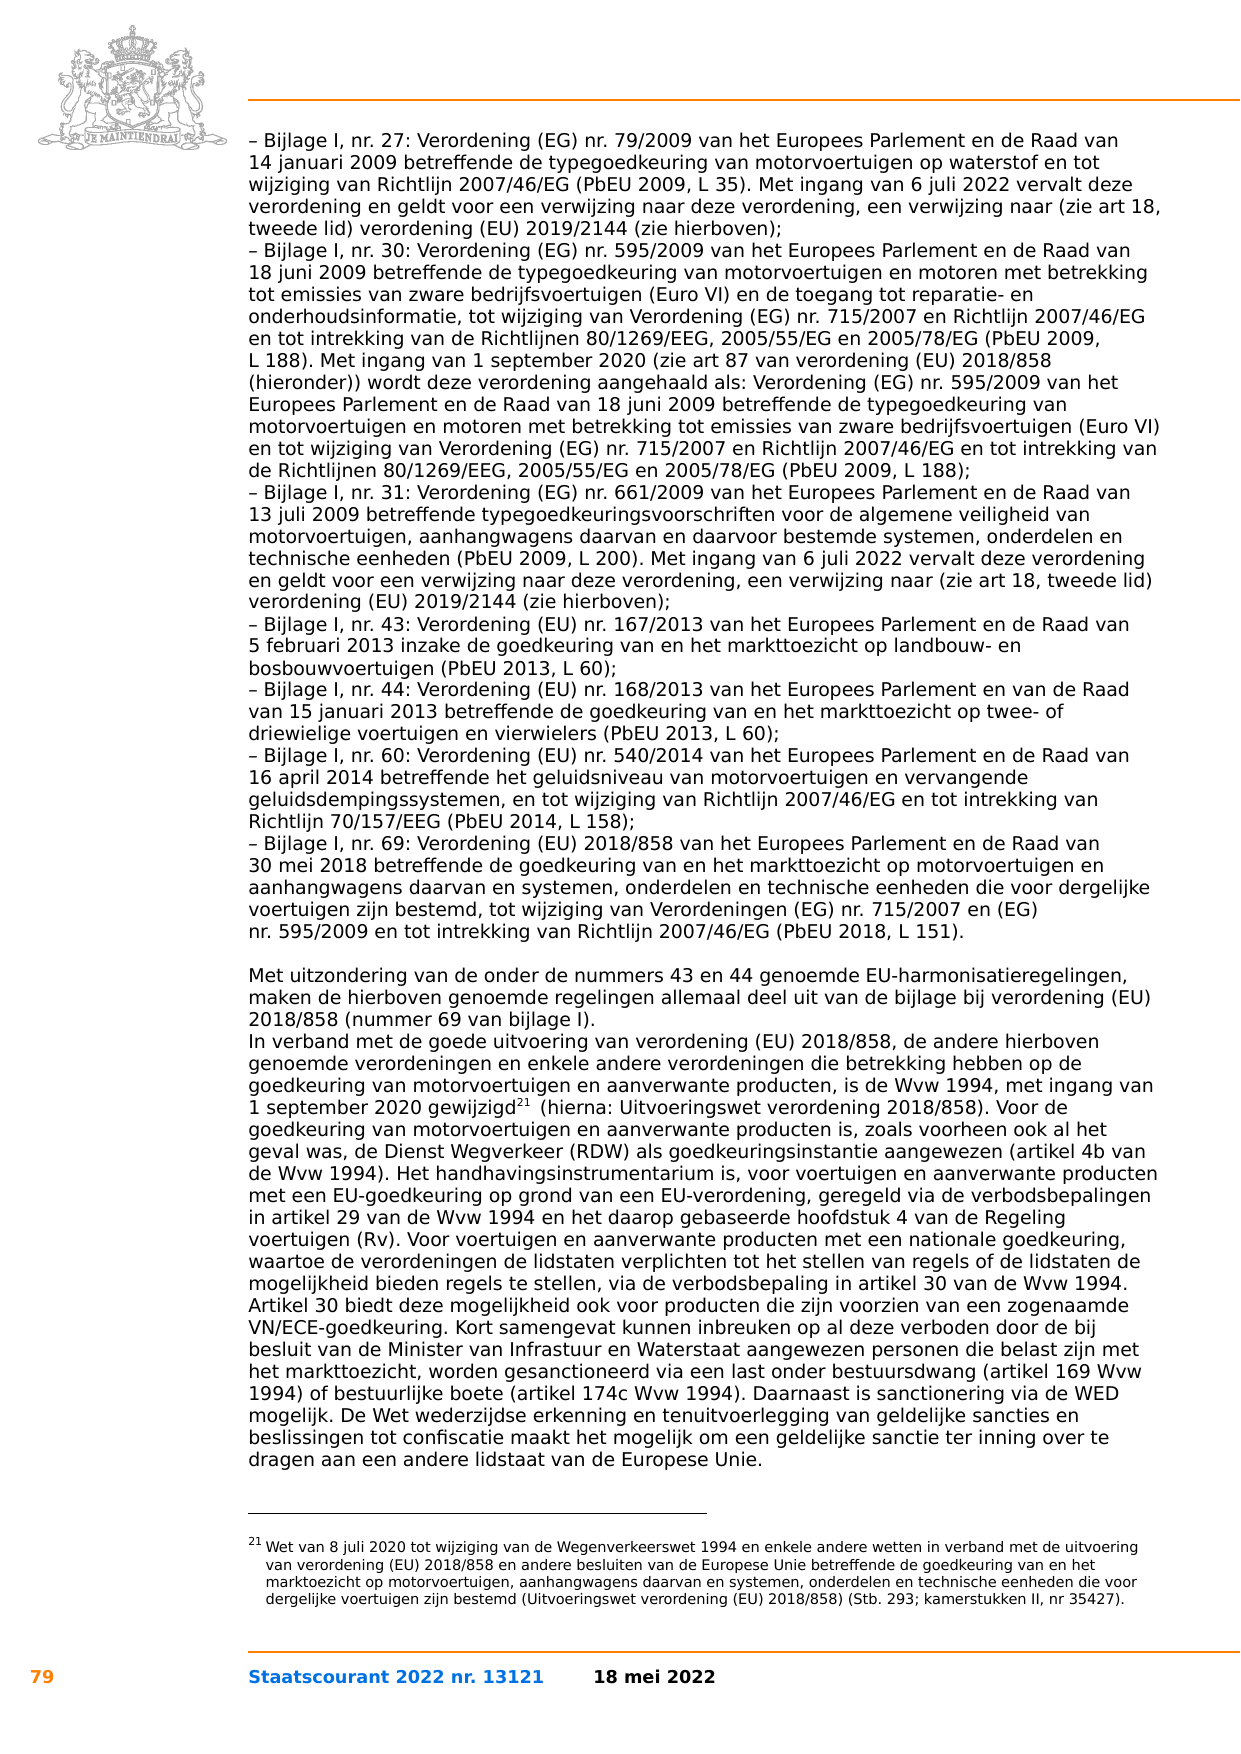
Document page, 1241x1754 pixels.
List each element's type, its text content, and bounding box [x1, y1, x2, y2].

text In verband met de goede uitvoering van verordening (EU) 2018/858, de andere hierboven genoemde verordeningen en enkele andere verordeningen die betrekking hebben op de goedkeuring van motorvoertuigen en aanverwante producten, is de Wvw 1994, met ingang van 1 september 2020 gewijzigd (hierna: Uitvoeringswet verordening 2018/858). Voor de goedkeuring van motorvoertuigen en aanverwante producten is, zoals voorheen ook al het geval was, de Dienst Wegverkeer (RDW) als goedkeuringsinstantie aangewezen (artikel 4b van de Wvw 1994). Het handhavingsinstrumentarium is, voor voertuigen en aanverwante producten met een EU-goedkeuring op grond van een EU-verordening, geregeld via de verbodsbepalingen in artikel 29 van de Wvw 1994 en het daarop gebaseerde hoofdstuk 4 van de Regeling voertuigen (Rv). Voor voertuigen en aanverwante producten met een nationale goedkeuring, waartoe de verordeningen de lidstaten verplichten tot het stellen van regels of de lidstaten de mogelijkheid bieden regels te stellen, via de verbodsbepaling in artikel 30 van de Wvw 1994. Artikel 30 biedt deze mogelijkheid ook voor producten die zijn voorzien van een zogenaamde VN/ECE-goedkeuring. Kort samengevat kunnen inbreuken op al deze verboden door de bij besluit van de Minister van Infrastuur en Waterstaat aangewezen personen die belast zijn met het markttoezicht, worden gesanctioneerd via een last onder bestuursdwang (artikel 169 Wvw 1994) of bestuurlijke boete (artikel 174c Wvw 1994). Daarnaast is sanctionering via de WED mogelijk. De Wet wederzijdse erkenning en tenuitvoerlegging van geldelijke sancties en beslissingen tot confiscatie maakt het mogelijk om een geldelijke sanctie ter inning over te dragen aan een andere lidstaat van de Europese Unie. [248, 1031, 1163, 1471]
text – Bijlage I, nr. 30: Verordening (EG) nr. 595/2009 van het Europees Parlement en de Raad van 18 juni 2009 betreffende de typegoedkeuring van motorvoertuigen en motoren met betrekking tot emissies van zware bedrijfsvoertuigen (Euro VI) en de toegang tot reparatie- en onderhoudsinformatie, tot wijziging van Verordening (EG) nr. 715/2007 en Richtlijn 2007/46/EG en tot intrekking van de Richtlijnen 80/1269/EEG, 2005/55/EG en 2005/78/EG (PbEU 2009, L 188). Met ingang van 1 september 2020 (zie art 87 van verordening (EU) 2018/858 (hieronder)) wordt deze verordening aangehaald als: Verordening (EG) nr. 595/2009 van het Europees Parlement en de Raad van 18 juni 2009 betreffende de typegoedkeuring van motorvoertuigen en motoren met betrekking tot emissies van zware bedrijfsvoertuigen (Euro VI) en tot wijziging van Verordening (EG) nr. 715/2007 en Richtlijn 2007/46/EG en tot intrekking van de Richtlijnen 80/1269/EEG, 2005/55/EG en 2005/78/EG (PbEU 2009, L 188); [248, 240, 1163, 482]
text – Bijlage I, nr. 60: Verordening (EU) nr. 540/2014 van het Europees Parlement en de Raad van 16 april 2014 betreffende het geluidsniveau van motorvoertuigen en vervangende geluidsdempingssystemen, en tot wijziging van Richtlijn 2007/46/EG en tot intrekking van Richtlijn 70/157/EEG (PbEU 2014, L 158); [248, 745, 1163, 833]
text – Bijlage I, nr. 27: Verordening (EG) nr. 79/2009 van het Europees Parlement en de Raad van 14 januari 2009 betreffende de typegoedkeuring van motorvoertuigen op waterstof en tot wijziging van Richtlijn 2007/46/EG (PbEU 2009, L 35). Met ingang van 6 juli 2022 vervalt deze verordening en geldt voor een verwijzing naar deze verordening, een verwijzing naar (zie art 18, tweede lid) verordening (EU) 2019/2144 (zie hierboven); [248, 130, 1163, 240]
text – Bijlage I, nr. 69: Verordening (EU) 2018/858 van het Europees Parlement en de Raad van 30 mei 2018 betreffende de goedkeuring van en het markttoezicht op motorvoertuigen en aanhangwagens daarvan en systemen, onderdelen en technische eenheden die voor dergelijke voertuigen zijn bestemd, tot wijziging van Verordeningen (EG) nr. 715/2007 en (EG) nr. 595/2009 en tot intrekking van Richtlijn 2007/46/EG (PbEU 2018, L 151). [248, 833, 1163, 943]
text Met uitzondering van de onder de nummers 43 en 44 genoemde EU-harmonisatieregelingen, maken de hierboven genoemde regelingen allemaal deel uit van de bijlage bij verordening (EU) 2018/858 (nummer 69 van bijlage I). [248, 965, 1163, 1031]
text – Bijlage I, nr. 44: Verordening (EU) nr. 168/2013 van het Europees Parlement en van de Raad van 15 januari 2013 betreffende de goedkeuring van en het markttoezicht op twee- of driewielige voertuigen en vierwielers (PbEU 2013, L 60); [248, 679, 1163, 745]
text – Bijlage I, nr. 43: Verordening (EU) nr. 167/2013 van het Europees Parlement en de Raad van 5 februari 2013 inzake de goedkeuring van en het markttoezicht op landbouw- en bosbouwvoertuigen (PbEU 2013, L 60); [248, 613, 1163, 679]
text – Bijlage I, nr. 31: Verordening (EG) nr. 661/2009 van het Europees Parlement en de Raad van 13 juli 2009 betreffende typegoedkeuringsvoorschriften voor de algemene veiligheid van motorvoertuigen, aanhangwagens daarvan en daarvoor bestemde systemen, onderdelen en technische eenheden (PbEU 2009, L 200). Met ingang van 6 juli 2022 vervalt deze verordening en geldt voor een verwijzing naar deze verordening, een verwijzing naar (zie art 18, tweede lid) verordening (EU) 2019/2144 (zie hierboven); [248, 482, 1163, 613]
picture [38, 25, 227, 150]
text Wet van 8 juli 2020 tot wijziging van de Wegenverkeerswet 1994 en enkele andere wetten in verband met de uitvoering van verordening (EU) 2018/858 en andere besluiten van de Europese Unie betreffende de goedkeuring van en het marktoezicht op motorvoertuigen, aanhangwagens daarvan en systemen, onderdelen en technische eenheden die voor dergelijke voertuigen zijn bestemd (Uitvoeringswet verordening (EU) 2018/858) (Stb. 293; kamerstukken II, nr 35427). [248, 1535, 1163, 1608]
